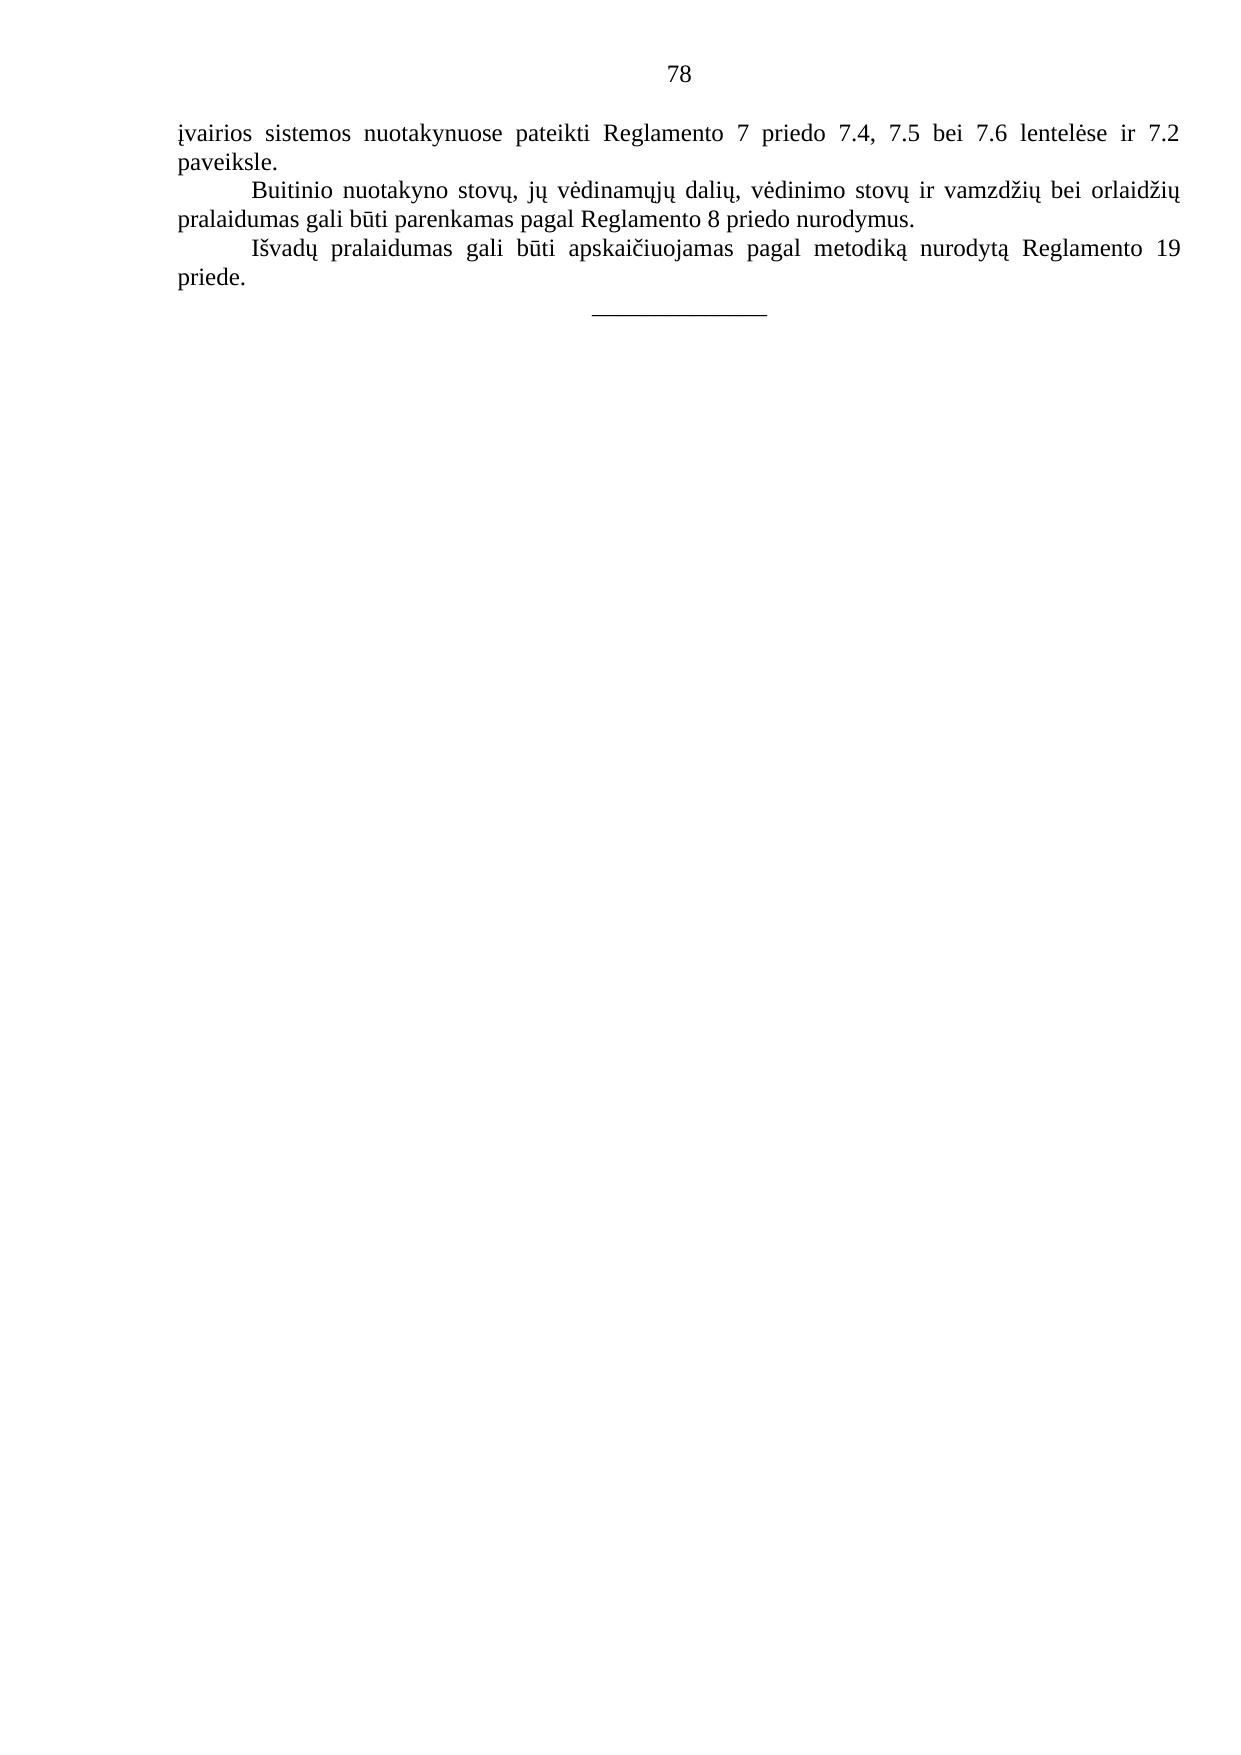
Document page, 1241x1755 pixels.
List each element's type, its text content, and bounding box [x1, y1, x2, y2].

text įvairios sistemos nuotakynuose pateikti Reglamento 7 priedo 7.4, 7.5 bei 7.6 lentelėse ir 7.2 paveiksle. [177, 118, 1181, 176]
text Buitinio nuotakyno stovų, jų vėdinamųjų dalių, vėdinimo stovų ir vamzdžių bei orlaidžių pralaidumas gali būti parenkamas pagal Reglamento 8 priedo nurodymus. [177, 176, 1181, 233]
text ______________ [177, 291, 1181, 319]
text Išvadų pralaidumas gali būti apskaičiuojamas pagal metodiką nurodytą Reglamento 19 priede. [177, 233, 1181, 291]
